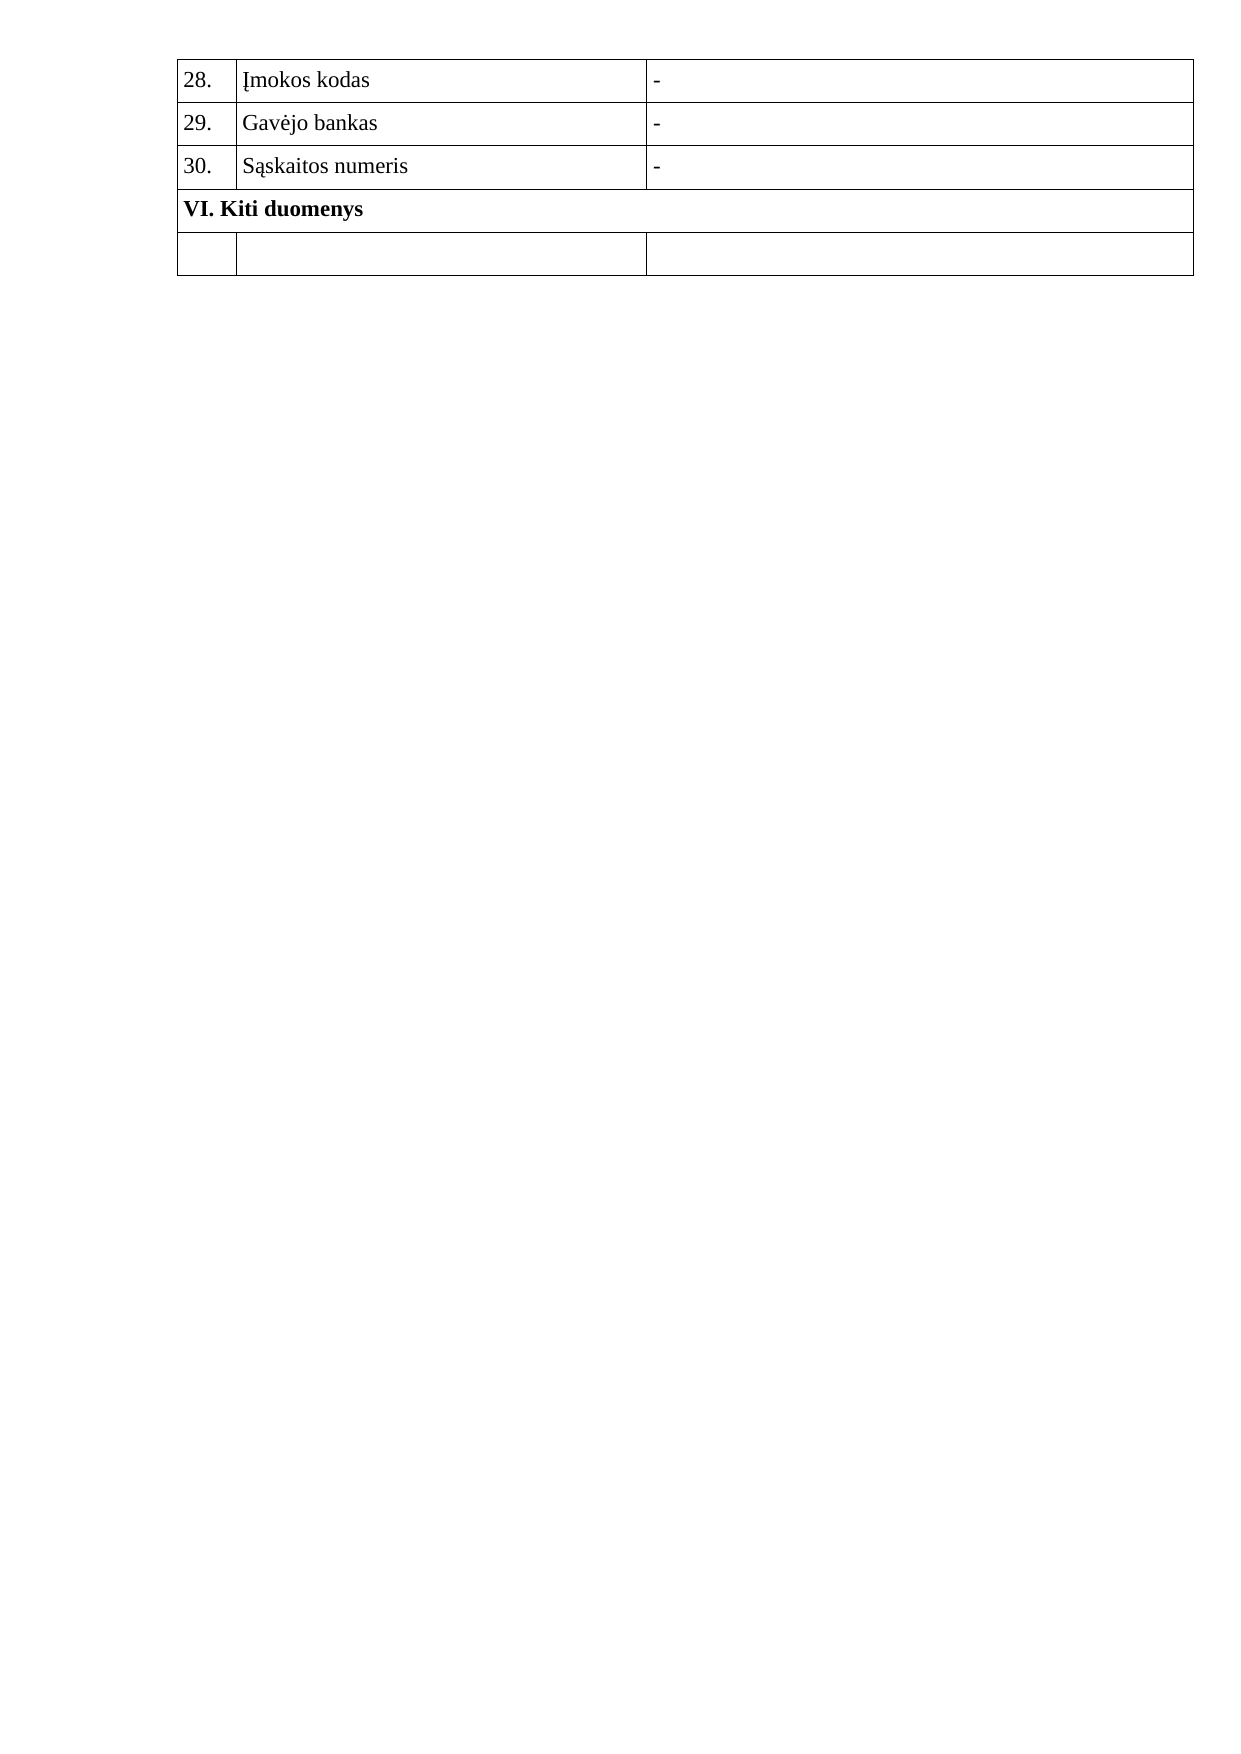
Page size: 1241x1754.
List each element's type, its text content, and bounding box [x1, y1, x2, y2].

table_cell VI. Kiti duomenys [178, 190, 1193, 232]
table_cell - [647, 103, 1193, 145]
table_cell [237, 233, 646, 275]
table_cell Įmokos kodas [237, 60, 646, 102]
table_cell - [647, 146, 1193, 188]
table_cell Gavėjo bankas [237, 103, 646, 145]
table_cell 28. [178, 60, 236, 102]
table_cell 29. [178, 103, 236, 145]
table_cell - [647, 60, 1193, 102]
table_cell [178, 233, 236, 275]
table_cell 30. [178, 146, 236, 188]
table_cell [647, 233, 1193, 275]
table_cell Sąskaitos numeris [237, 146, 646, 188]
